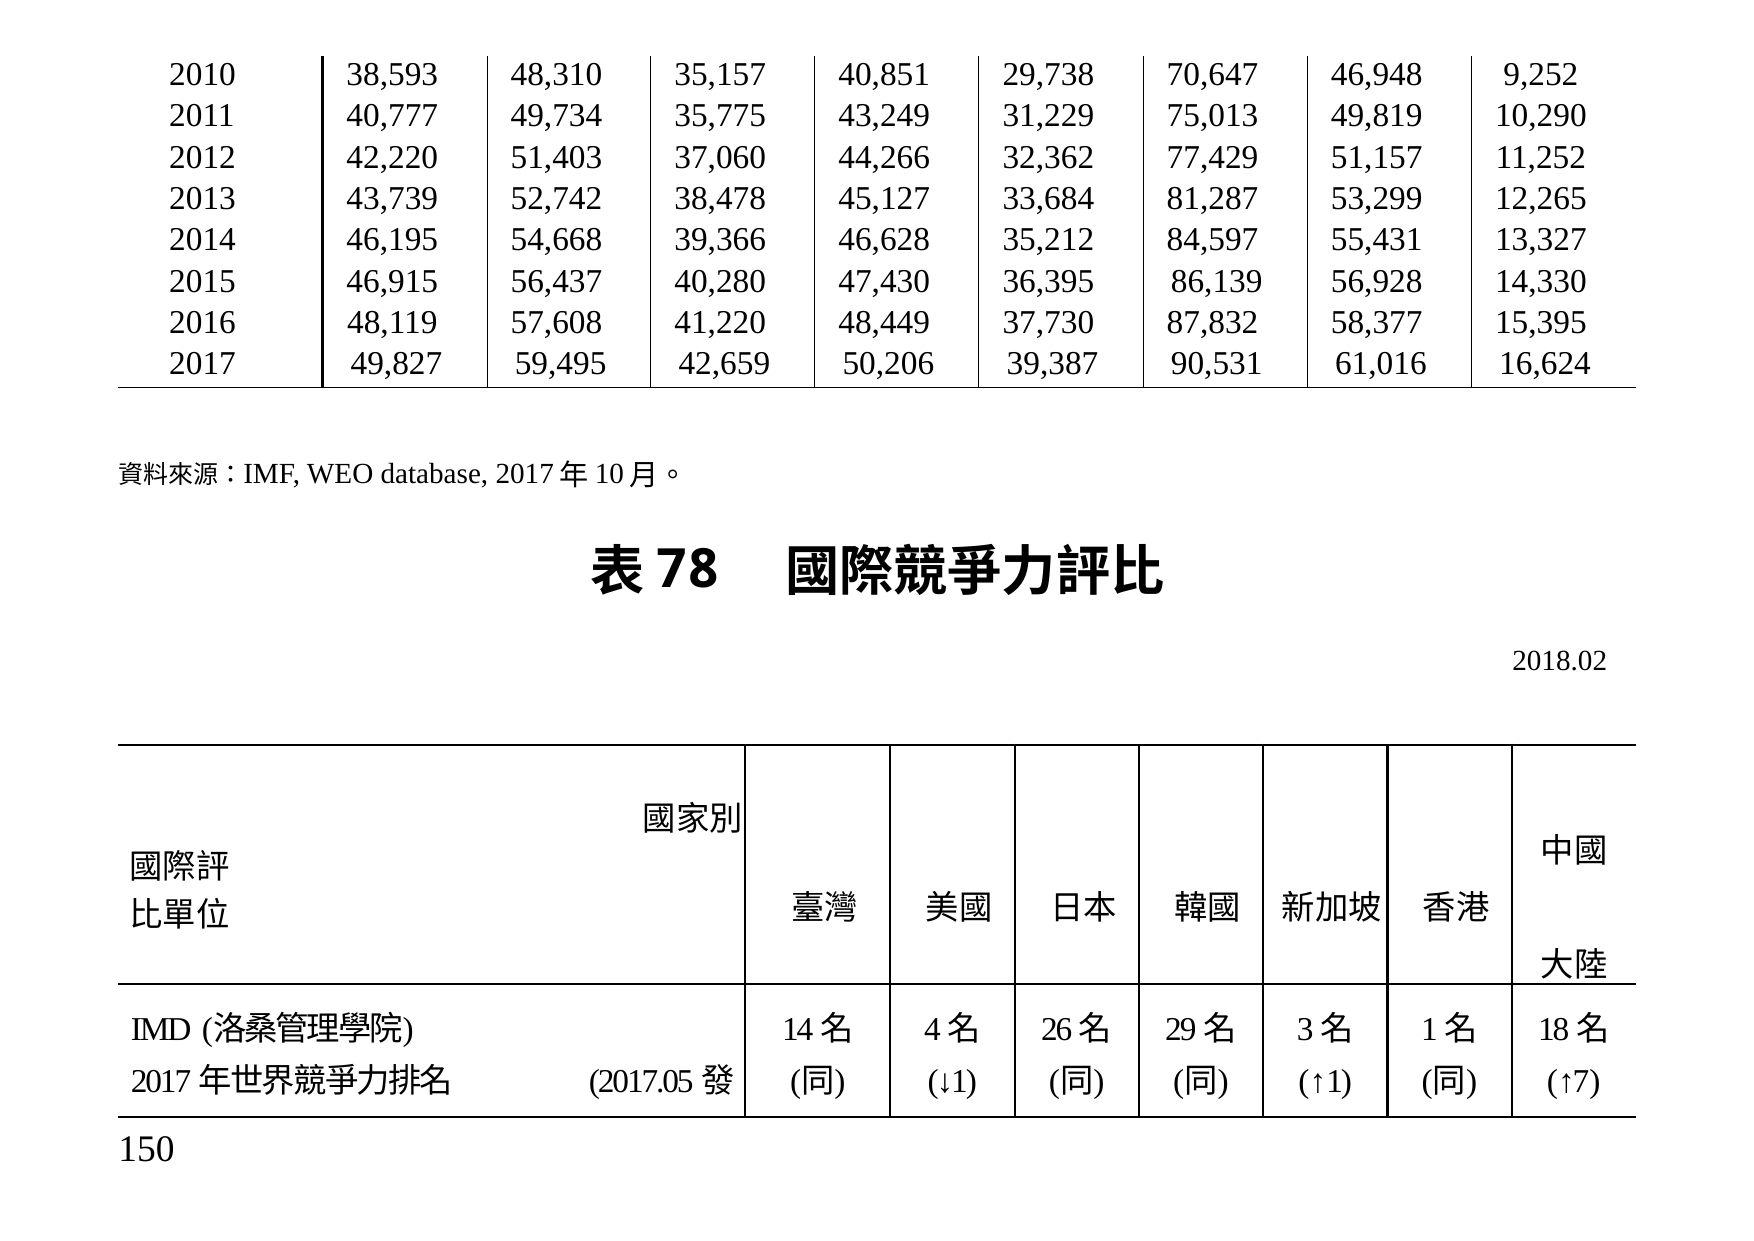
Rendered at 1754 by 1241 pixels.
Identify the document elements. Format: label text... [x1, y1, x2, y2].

table_cell 2017 [118, 345, 321, 387]
table_header 臺灣 [746, 746, 889, 983]
table_header 新加坡 [1264, 746, 1386, 983]
table_cell 14,330 [1472, 263, 1636, 304]
table_cell 2016 [118, 304, 321, 345]
table_cell 2011 [118, 97, 321, 139]
table_cell 2013 [118, 180, 321, 221]
table_cell 59,495 [488, 345, 650, 387]
text 資料來源：IMF, WEO database, 2017年10月。 [118, 431, 1636, 493]
table_cell 50,206 [815, 345, 978, 387]
table_cell 2015 [118, 263, 321, 304]
table_cell 58,377 [1308, 304, 1471, 345]
table_cell 39,366 [651, 221, 814, 263]
table_cell 29名 (同) [1140, 985, 1262, 1116]
subtitle 表78 國際競爭力評比 [118, 493, 1636, 618]
table_header 韓國 [1140, 746, 1262, 983]
table_cell 81,287 [1144, 180, 1307, 221]
table_cell 15,395 [1472, 304, 1636, 345]
table_cell 2014 [118, 221, 321, 263]
text 2018.02 [118, 618, 1607, 681]
table_cell 45,127 [815, 180, 978, 221]
table_cell 75,013 [1144, 97, 1307, 139]
table_cell 40,777 [324, 97, 487, 139]
table_cell 35,157 [651, 56, 814, 97]
table_cell 36,395 [979, 263, 1143, 304]
table_cell 46,948 [1308, 56, 1471, 97]
table_cell 33,684 [979, 180, 1143, 221]
table_cell 12,265 [1472, 180, 1636, 221]
table_cell 86,139 [1144, 263, 1307, 304]
table_cell 48,310 [488, 56, 650, 97]
table_cell 32,362 [979, 139, 1143, 180]
table_cell 41,220 [651, 304, 814, 345]
table_cell 38,593 [324, 56, 487, 97]
table_cell 51,403 [488, 139, 650, 180]
table_cell 57,608 [488, 304, 650, 345]
table_cell 51,157 [1308, 139, 1471, 180]
table_cell 42,659 [651, 345, 814, 387]
table_cell 54,668 [488, 221, 650, 263]
table_cell 10,290 [1472, 97, 1636, 139]
table_cell 49,734 [488, 97, 650, 139]
table_cell 48,119 [324, 304, 487, 345]
table_cell 55,431 [1308, 221, 1471, 263]
table_header 國家別 國際評 比單位 [118, 746, 744, 983]
table_cell 14名 (同) [746, 985, 889, 1116]
table_cell 53,299 [1308, 180, 1471, 221]
table_cell 13,327 [1472, 221, 1636, 263]
table_cell 31,229 [979, 97, 1143, 139]
table_cell 46,915 [324, 263, 487, 304]
table_header 香港 [1389, 746, 1511, 983]
table_cell 61,016 [1308, 345, 1471, 387]
table_cell 16,624 [1472, 345, 1636, 387]
table_header 中國 大陸 [1513, 746, 1636, 983]
table_cell 4名 (↓1) [891, 985, 1014, 1116]
table_cell 84,597 [1144, 221, 1307, 263]
table_cell 3名 (↑1) [1264, 985, 1386, 1116]
table_cell 77,429 [1144, 139, 1307, 180]
table_cell 40,851 [815, 56, 978, 97]
table_cell 2012 [118, 139, 321, 180]
table_cell 43,249 [815, 97, 978, 139]
table_cell 70,647 [1144, 56, 1307, 97]
table_cell 40,280 [651, 263, 814, 304]
table_cell 1名 (同) [1389, 985, 1511, 1116]
table_cell 38,478 [651, 180, 814, 221]
table_cell 87,832 [1144, 304, 1307, 345]
table_cell 49,827 [324, 345, 487, 387]
table_cell 56,437 [488, 263, 650, 304]
table_cell 39,387 [979, 345, 1143, 387]
table_cell 52,742 [488, 180, 650, 221]
table_cell 35,212 [979, 221, 1143, 263]
table_cell 11,252 [1472, 139, 1636, 180]
table_cell 37,730 [979, 304, 1143, 345]
table_header 美國 [891, 746, 1014, 983]
table_cell 18名 (↑7) [1513, 985, 1636, 1116]
table_cell 29,738 [979, 56, 1143, 97]
table_cell 90,531 [1144, 345, 1307, 387]
table_cell 56,928 [1308, 263, 1471, 304]
table_cell 49,819 [1308, 97, 1471, 139]
table_cell 37,060 [651, 139, 814, 180]
table_cell 46,195 [324, 221, 487, 263]
table_cell 2010 [118, 56, 321, 97]
table_cell 47,430 [815, 263, 978, 304]
table_cell 35,775 [651, 97, 814, 139]
table_cell 43,739 [324, 180, 487, 221]
table_header 日本 [1016, 746, 1138, 983]
table_cell 9,252 [1472, 56, 1636, 97]
table_cell 26名 (同) [1016, 985, 1138, 1116]
table_cell 48,449 [815, 304, 978, 345]
table_cell 44,266 [815, 139, 978, 180]
table_cell 42,220 [324, 139, 487, 180]
table_cell IMD (洛桑管理學院) 2017年世界競爭力排名 (2017.05發 [118, 985, 744, 1116]
table_cell 46,628 [815, 221, 978, 263]
